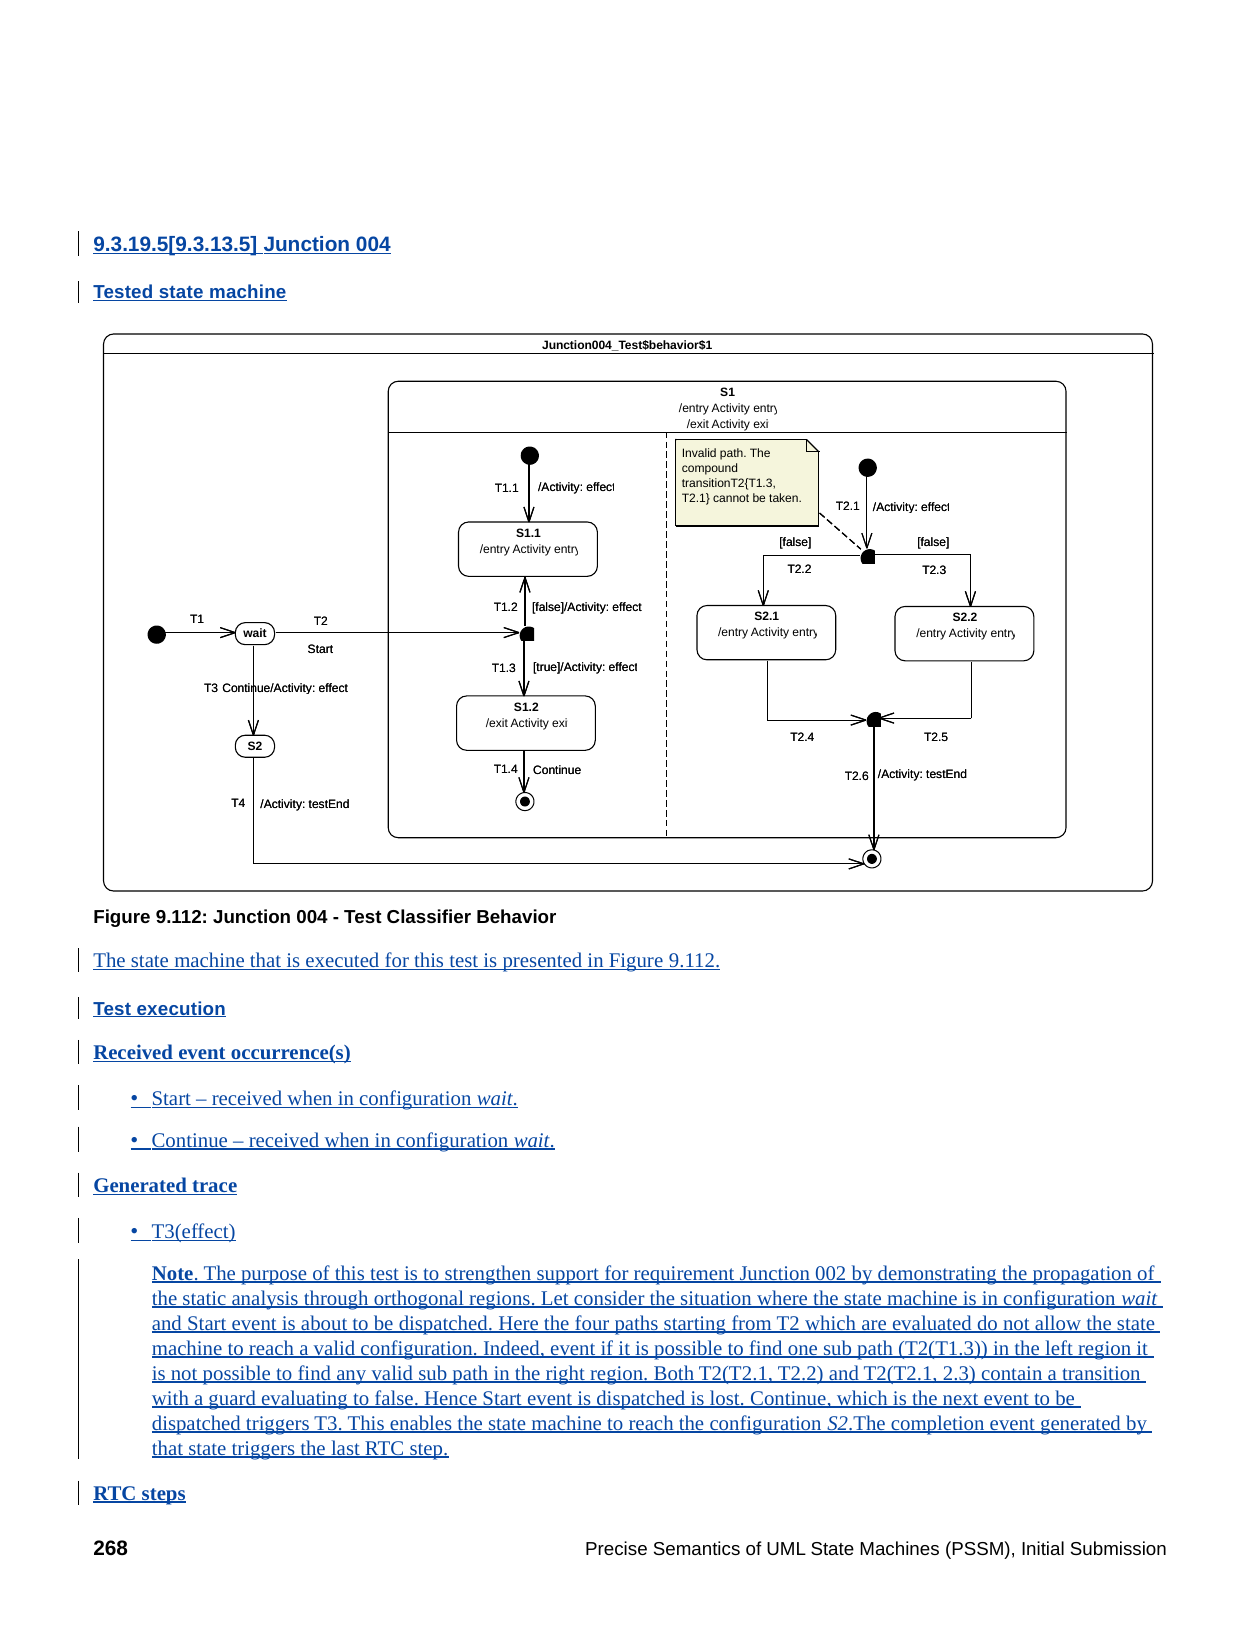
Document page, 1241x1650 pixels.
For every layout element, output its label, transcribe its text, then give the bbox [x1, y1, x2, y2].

list Continue – received when in configuration wait. [131, 1127, 1164, 1152]
list T3(effect) [131, 1218, 1164, 1243]
text Generated trace [93, 1173, 1164, 1197]
subtitle Tested state machine [93, 281, 1164, 303]
text RTC steps [93, 1481, 1164, 1504]
text Figure 9.112: Junction 004 - Test Classifier Behavior [93, 323, 1164, 927]
subtitle Test execution [93, 997, 1164, 1019]
text The state machine that is executed for this test is presented in Figure 9.112. [93, 927, 1164, 972]
text [93, 311, 1164, 323]
list Start – received when in configuration wait. [131, 1085, 1164, 1110]
text Received event occurrence(s) [93, 1040, 1164, 1064]
list Note. The purpose of this test is to strengthen support for requirement Junction 002 by demonstrating the propagation of the static analysis through orthogonal regions. Let consider the situation where the state machine is in configuration wait and Start event is about to be dispatched. Here the four paths starting from T2 which are evaluated do not allow the state machine to reach a valid configuration. Indeed, event if it is possible to find one sub path (T2(T1.3)) in the left region it is not possible to find any valid sub path in the right region. Both T2(T2.1, T2.2) and T2(T2.1, 2.3) contain a transition with a guard evaluating to false. Hence Start event is dispatched is lost. Continue, which is the next event to be dispatched triggers T3. This enables the state machine to reach the configuration S2.The completion event generated by that state triggers the last RTC step. [131, 1259, 1164, 1459]
subtitle Junction 004 [93, 231, 1164, 256]
